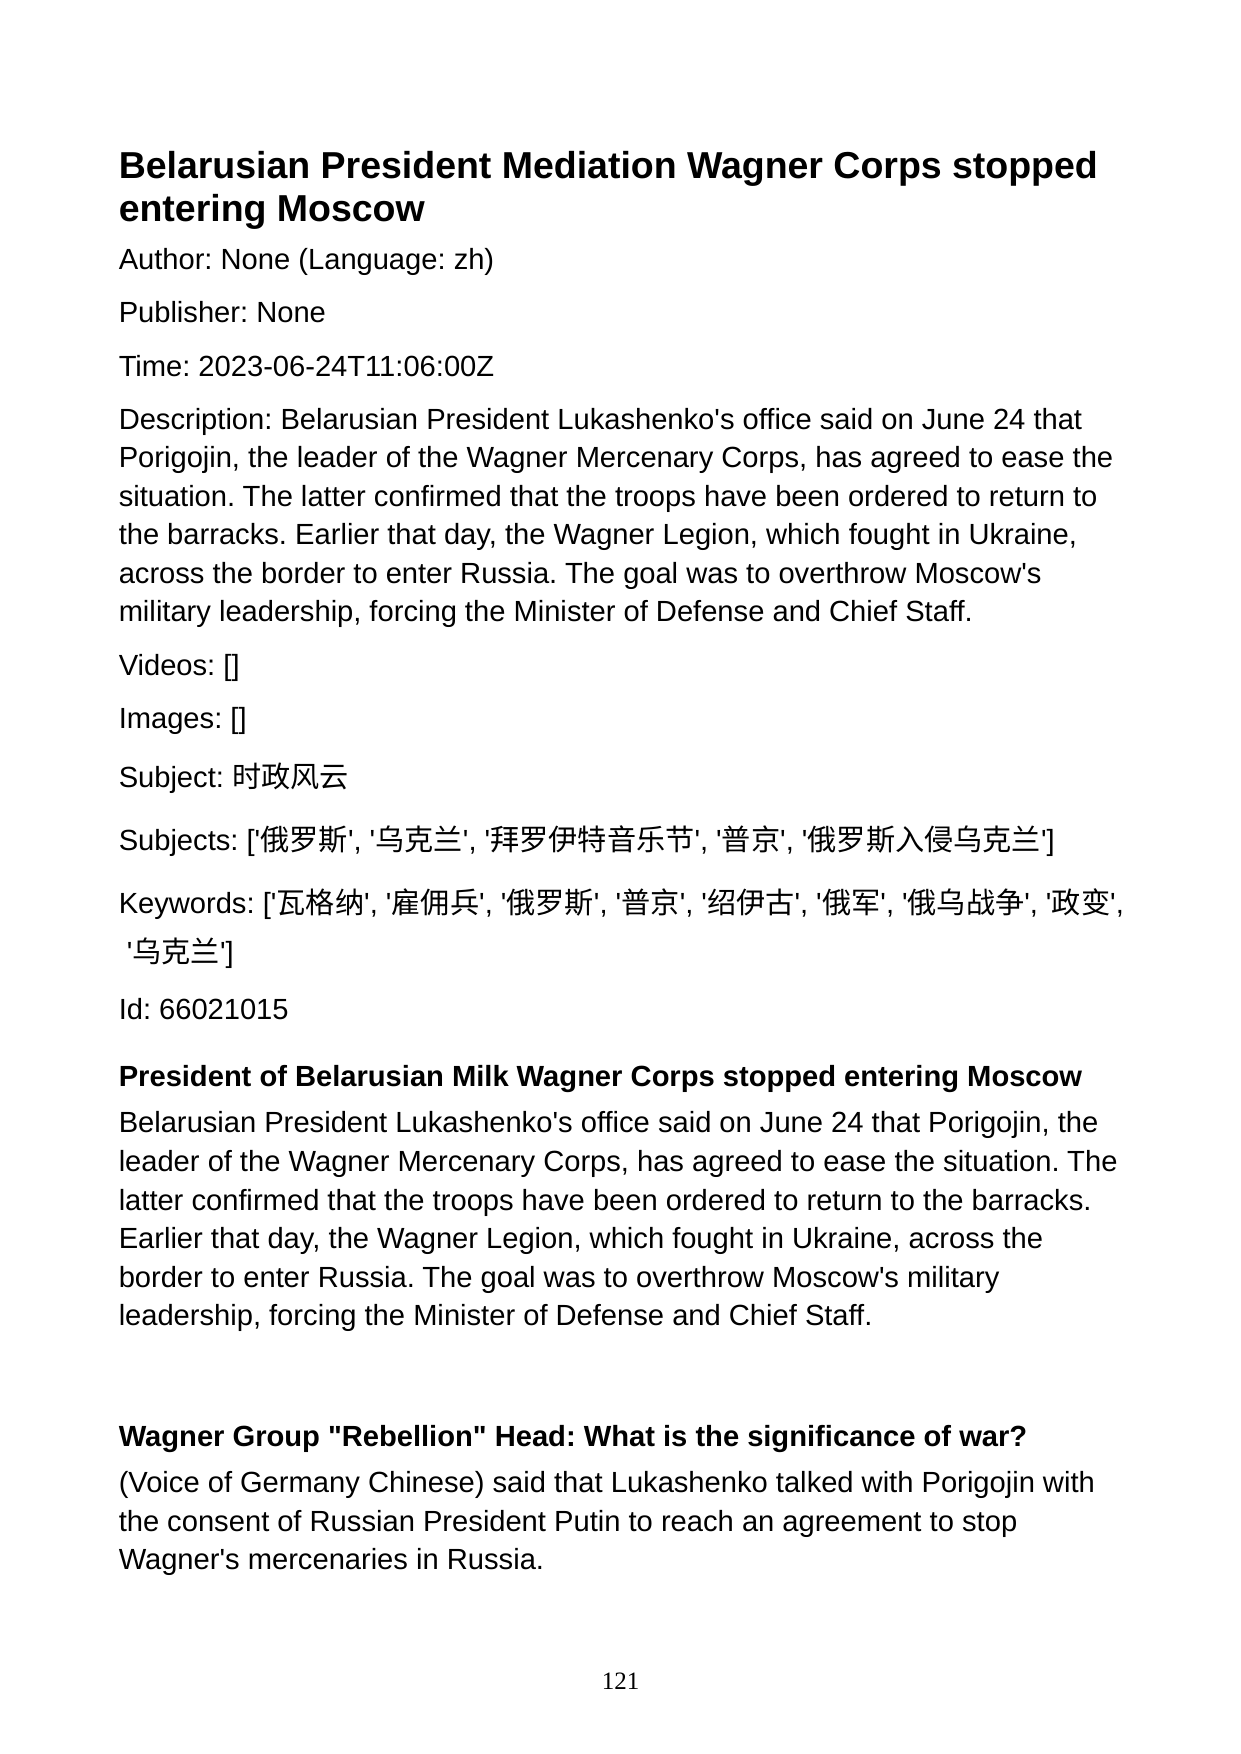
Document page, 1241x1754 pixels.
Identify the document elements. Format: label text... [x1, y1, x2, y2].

subtitle President of Belarusian Milk Wagner Corps stopped entering Moscow [118, 1059, 1122, 1093]
subtitle Belarusian President Mediation Wagner Corps stopped entering Moscow [118, 143, 1122, 230]
text Belarusian President Lukashenko's office said on June 24 that Porigojin, the leader of the Wagner Mercenary Corps, has agreed to ease the situation. The latter confirmed that the troops have been ordered to return to the barracks. Earlier that day, the Wagner Legion, which fought in Ukraine, across the border to enter Russia. The goal was to overthrow Moscow's military leadership, forcing the Minister of Defense and Chief Staff. [118, 1105, 1122, 1332]
text Id: 66021015 [118, 992, 1122, 1025]
text Subject: 时政风云 [118, 754, 1122, 796]
text Author: None (Language: zh) [118, 242, 1122, 276]
text Time: 2023-06-24T11:06:00Z [118, 348, 1122, 382]
subtitle Wagner Group "Rebellion" Head: What is the significance of war? [118, 1419, 1122, 1452]
text Description: Belarusian President Lukashenko's office said on June 24 that Porigojin, the leader of the Wagner Mercenary Corps, has agreed to ease the situation. The latter confirmed that the troops have been ordered to return to the barracks. Earlier that day, the Wagner Legion, which fought in Ukraine, across the border to enter Russia. The goal was to overthrow Moscow's military leadership, forcing the Minister of Defense and Chief Staff. [118, 402, 1122, 628]
text Subjects: ['俄罗斯', '乌克兰', '拜罗伊特音乐节', '普京', '俄罗斯入侵乌克兰'] [118, 817, 1122, 859]
text (Voice of Germany Chinese) said that Lukashenko talked with Porigojin with the consent of Russian President Putin to reach an agreement to stop Wagner's mercenaries in Russia. [118, 1465, 1122, 1576]
text Videos: [] [118, 647, 1122, 681]
text Keywords: ['瓦格纳', '雇佣兵', '俄罗斯', '普京', '绍伊古', '俄军', '俄乌战争', '政变', '乌克兰'] [118, 880, 1122, 971]
text Publisher: None [118, 295, 1122, 329]
text Images: [] [118, 701, 1122, 734]
